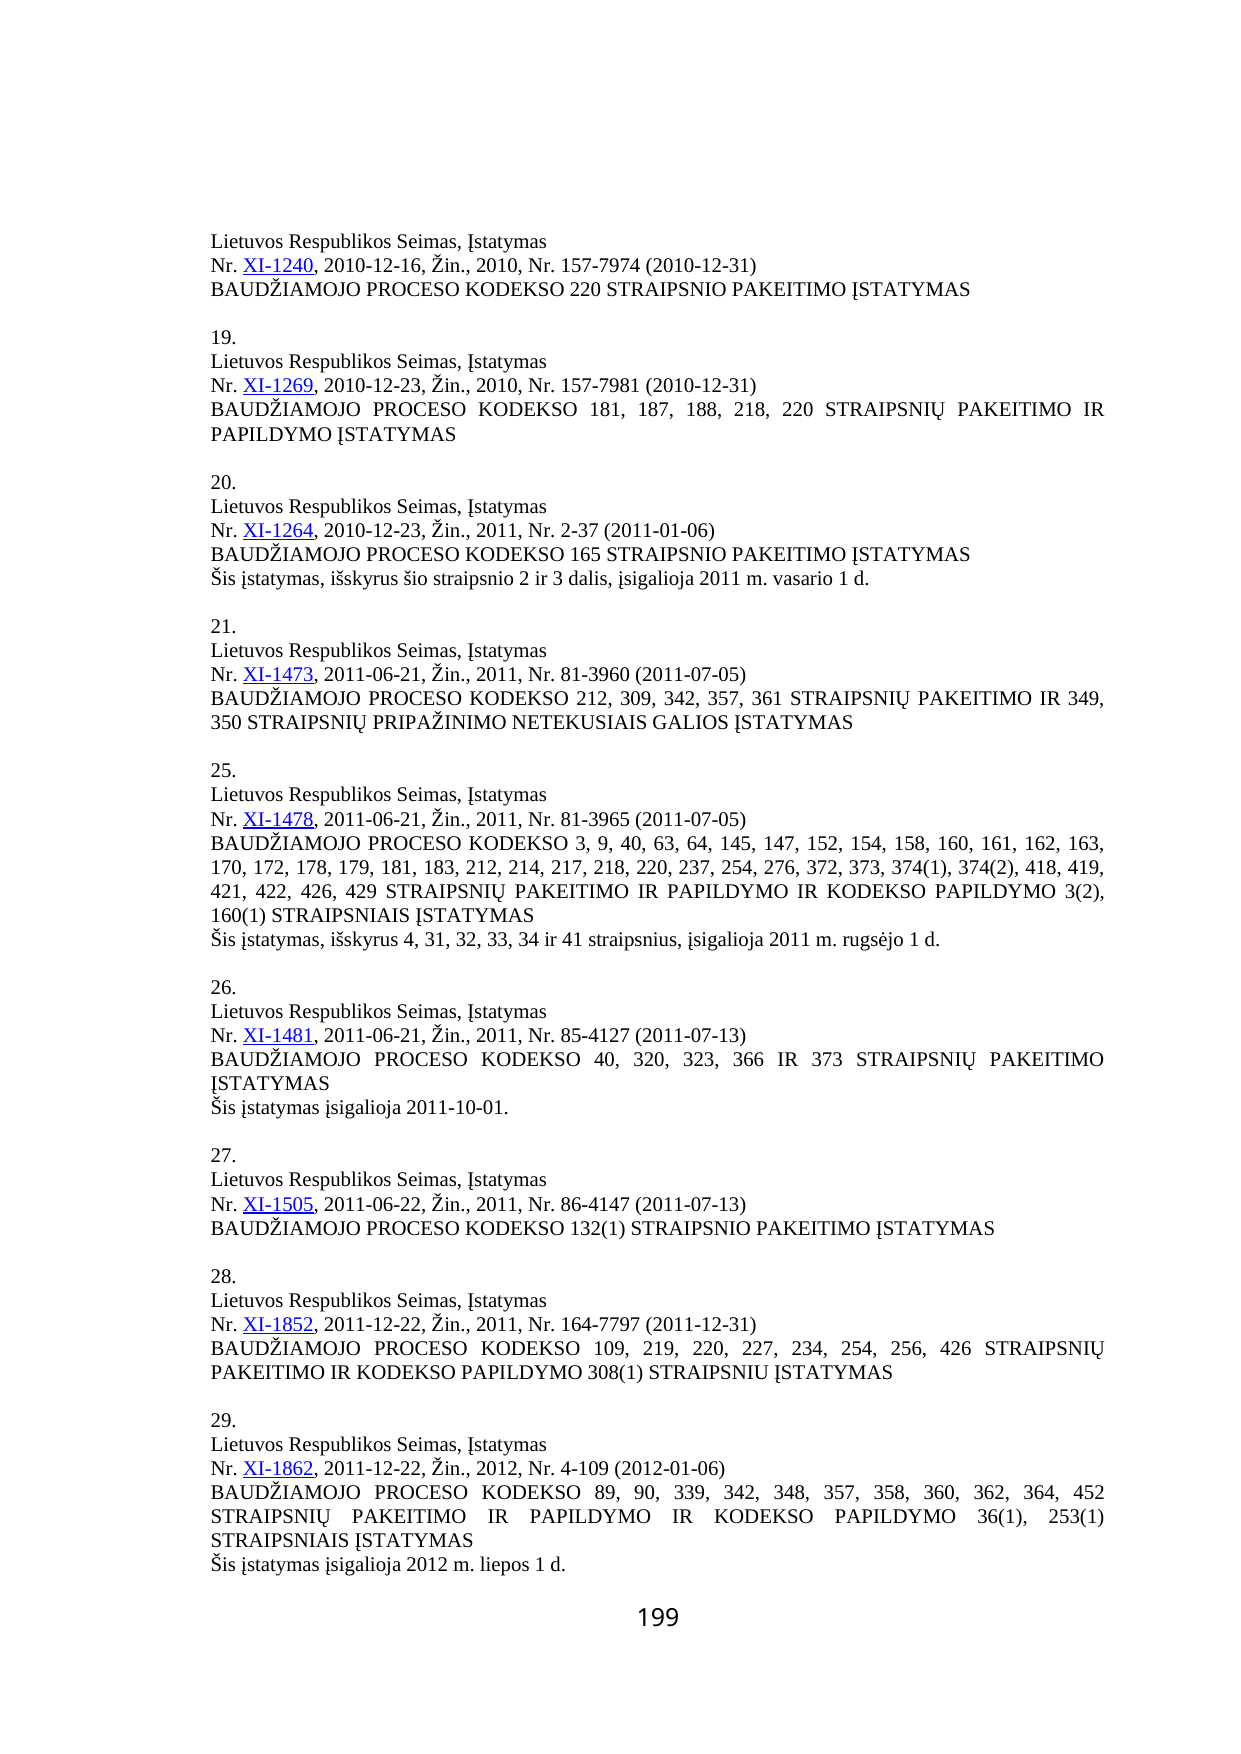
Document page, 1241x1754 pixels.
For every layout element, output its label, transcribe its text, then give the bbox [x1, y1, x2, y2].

text BAUDŽIAMOJO PROCESO KODEKSO 40, 320, 323, 366 IR 373 STRAIPSNIŲ PAKEITIMO ĮSTATYMAS [210, 1047, 1105, 1095]
text Šis įstatymas, išskyrus 4, 31, 32, 33, 34 ir 41 straipsnius, įsigalioja 2011 m. rugsėjo 1 d. [210, 927, 1105, 951]
text Lietuvos Respublikos Seimas, Įstatymas [210, 494, 1105, 518]
text 28. [210, 1264, 1105, 1288]
text Nr. XI-1264, 2010-12-23, Žin., 2011, Nr. 2-37 (2011-01-06) [210, 518, 1105, 542]
text 27. [210, 1143, 1105, 1167]
text BAUDŽIAMOJO PROCESO KODEKSO 165 STRAIPSNIO PAKEITIMO ĮSTATYMAS [210, 542, 1105, 566]
text 25. [210, 758, 1105, 782]
text Nr. XI-1478, 2011-06-21, Žin., 2011, Nr. 81-3965 (2011-07-05) [210, 806, 1105, 831]
text BAUDŽIAMOJO PROCESO KODEKSO 109, 219, 220, 227, 234, 254, 256, 426 STRAIPSNIŲ PAKEITIMO IR KODEKSO PAPILDYMO 308(1) STRAIPSNIU ĮSTATYMAS [210, 1336, 1105, 1384]
text Šis įstatymas įsigalioja 2012 m. liepos 1 d. [210, 1552, 1105, 1576]
text 19. [210, 325, 1105, 349]
text Lietuvos Respublikos Seimas, Įstatymas [210, 1432, 1105, 1456]
text Nr. XI-1505, 2011-06-22, Žin., 2011, Nr. 86-4147 (2011-07-13) [210, 1191, 1105, 1216]
text Lietuvos Respublikos Seimas, Įstatymas [210, 999, 1105, 1023]
text BAUDŽIAMOJO PROCESO KODEKSO 132(1) STRAIPSNIO PAKEITIMO ĮSTATYMAS [210, 1216, 1105, 1239]
text 21. [210, 614, 1105, 638]
text BAUDŽIAMOJO PROCESO KODEKSO 212, 309, 342, 357, 361 STRAIPSNIŲ PAKEITIMO IR 349, 350 STRAIPSNIŲ PRIPAŽINIMO NETEKUSIAIS GALIOS ĮSTATYMAS [210, 686, 1105, 734]
text Nr. XI-1852, 2011-12-22, Žin., 2011, Nr. 164-7797 (2011-12-31) [210, 1312, 1105, 1336]
text Nr. XI-1862, 2011-12-22, Žin., 2012, Nr. 4-109 (2012-01-06) [210, 1456, 1105, 1480]
text BAUDŽIAMOJO PROCESO KODEKSO 3, 9, 40, 63, 64, 145, 147, 152, 154, 158, 160, 161, 162, 163, 170, 172, 178, 179, 181, 183, 212, 214, 217, 218, 220, 237, 254, 276, 372, 373, 374(1), 374(2), 418, 419, 421, 422, 426, 429 STRAIPSNIŲ PAKEITIMO IR PAPILDYMO IR KODEKSO PAPILDYMO 3(2), 160(1) STRAIPSNIAIS ĮSTATYMAS [210, 831, 1105, 927]
text Lietuvos Respublikos Seimas, Įstatymas [210, 349, 1105, 373]
text Nr. XI-1473, 2011-06-21, Žin., 2011, Nr. 81-3960 (2011-07-05) [210, 662, 1105, 686]
text Nr. XI-1269, 2010-12-23, Žin., 2010, Nr. 157-7981 (2010-12-31) [210, 373, 1105, 397]
text Lietuvos Respublikos Seimas, Įstatymas [210, 1288, 1105, 1312]
text Lietuvos Respublikos Seimas, Įstatymas [210, 1167, 1105, 1191]
text Nr. XI-1240, 2010-12-16, Žin., 2010, Nr. 157-7974 (2010-12-31) [210, 253, 1105, 277]
text Lietuvos Respublikos Seimas, Įstatymas [210, 638, 1105, 662]
text Lietuvos Respublikos Seimas, Įstatymas [210, 782, 1105, 806]
text 29. [210, 1408, 1105, 1432]
text 20. [210, 469, 1105, 494]
text Nr. XI-1481, 2011-06-21, Žin., 2011, Nr. 85-4127 (2011-07-13) [210, 1023, 1105, 1047]
text BAUDŽIAMOJO PROCESO KODEKSO 181, 187, 188, 218, 220 STRAIPSNIŲ PAKEITIMO IR PAPILDYMO ĮSTATYMAS [210, 397, 1105, 446]
text 26. [210, 975, 1105, 999]
text Šis įstatymas įsigalioja 2011-10-01. [210, 1095, 1105, 1119]
text BAUDŽIAMOJO PROCESO KODEKSO 89, 90, 339, 342, 348, 357, 358, 360, 362, 364, 452 STRAIPSNIŲ PAKEITIMO IR PAPILDYMO IR KODEKSO PAPILDYMO 36(1), 253(1) STRAIPSNIAIS ĮSTATYMAS [210, 1480, 1105, 1552]
text BAUDŽIAMOJO PROCESO KODEKSO 220 STRAIPSNIO PAKEITIMO ĮSTATYMAS [210, 277, 1105, 301]
text Šis įstatymas, išskyrus šio straipsnio 2 ir 3 dalis, įsigalioja 2011 m. vasario 1 d. [210, 566, 1105, 590]
text Lietuvos Respublikos Seimas, Įstatymas [210, 229, 1105, 253]
